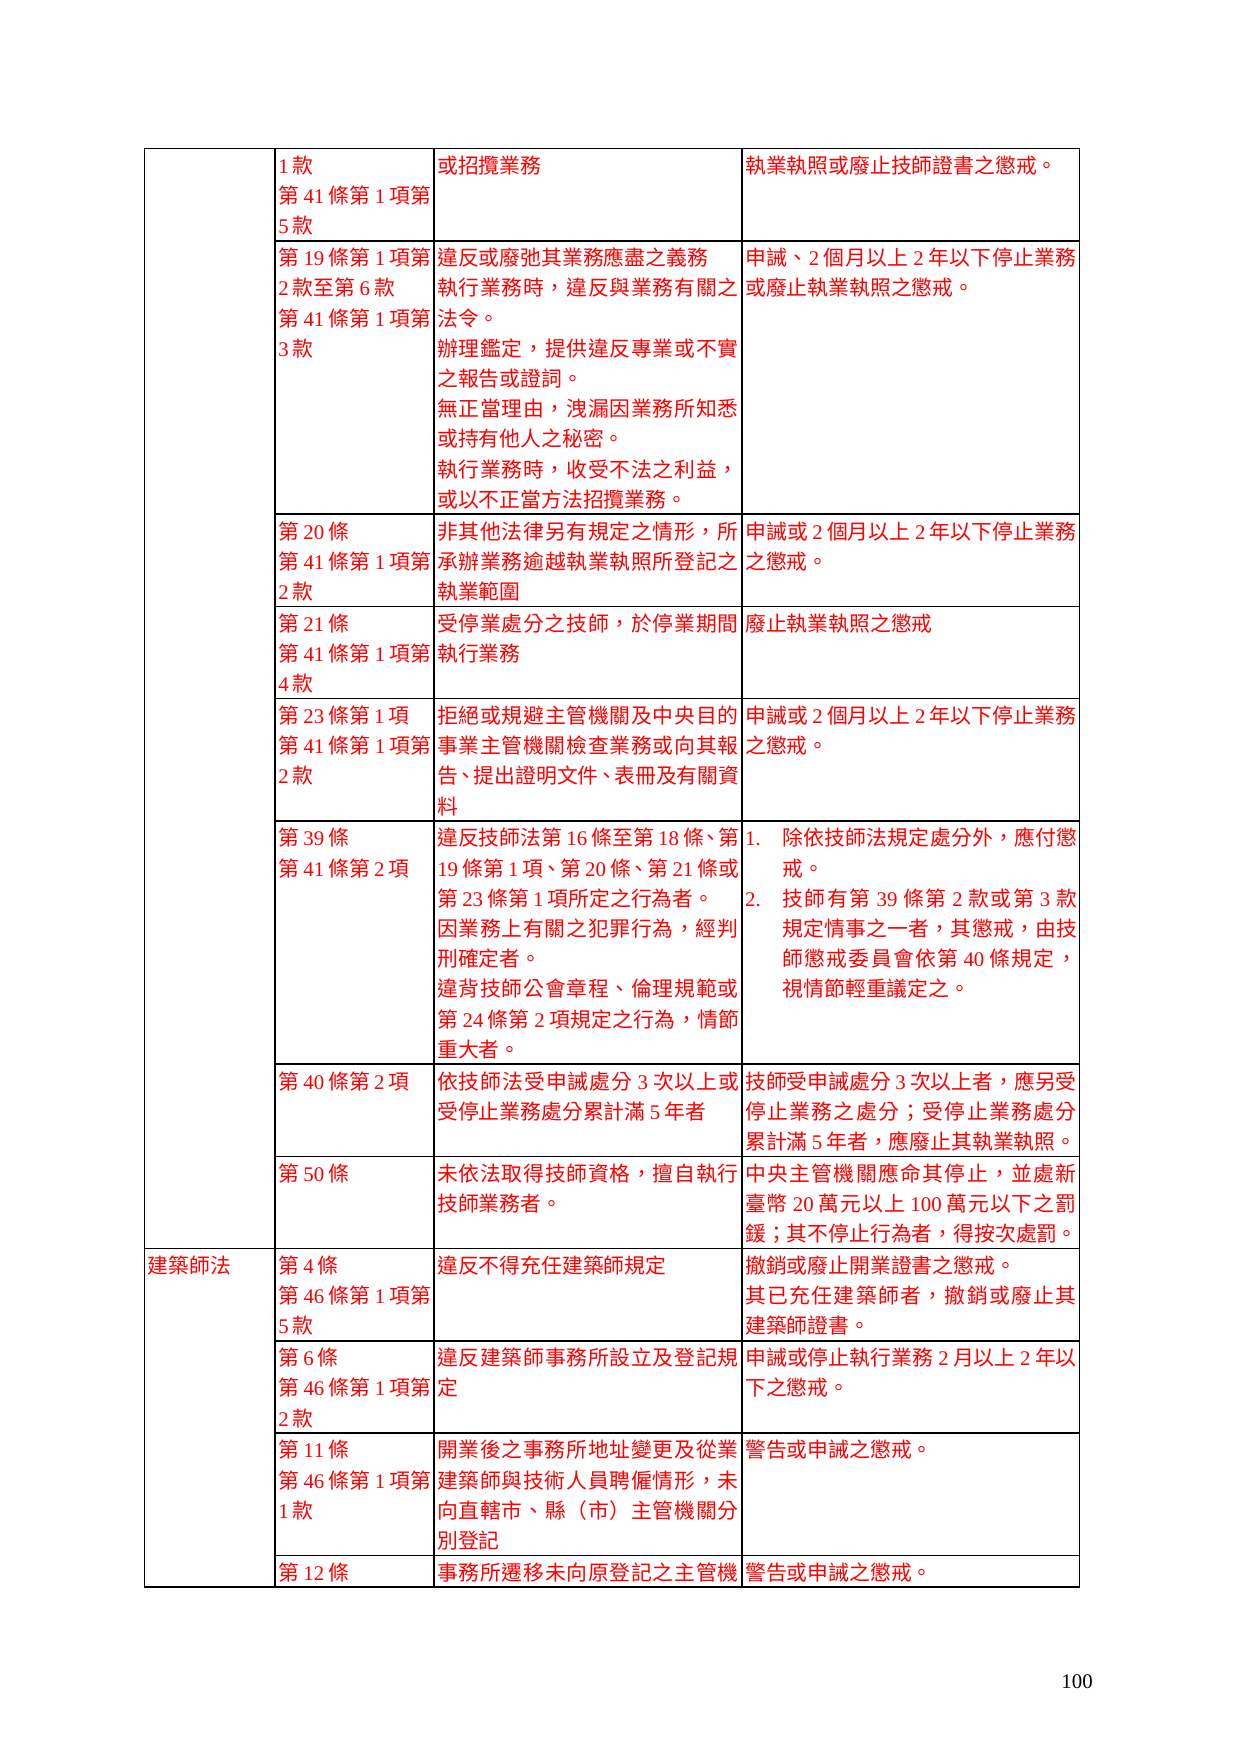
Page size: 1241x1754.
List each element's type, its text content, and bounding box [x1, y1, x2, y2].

table_cell 第40條第2項 [276, 1065, 433, 1156]
table_cell 未依法取得技師資格，擅自執行技師業務者。 [435, 1157, 741, 1248]
table_cell 拒絕或規避主管機關及中央目的事業主管機關檢查業務或向其報告、提出證明文件、表冊及有關資料 [435, 699, 741, 820]
table_cell 第20條 第41條第1項第2款 [276, 515, 433, 606]
table_cell 申誡或停止執行業務2月以上2年以下之懲戒。 [743, 1342, 1079, 1432]
table_cell 非其他法律另有規定之情形，所承辦業務逾越執業執照所登記之執業範圍 [435, 515, 741, 606]
table_cell 受停業處分之技師，於停業期間執行業務 [435, 607, 741, 698]
table_cell 違反技師法第16條至第18條、第19條第1項、第20條、第21條或第23條第1項所定之行為者。 因業務上有關之犯罪行為，經判刑確定者。 違背技師公會章程、倫理規範或第24條第2項規定之行為，情節重大者。 [435, 822, 741, 1063]
table_cell 申誡或2個月以上2年以下停止業務之懲戒。 [743, 515, 1079, 606]
table_cell 建築師法 [145, 1249, 274, 1586]
table_cell 廢止執業執照之懲戒 [743, 607, 1079, 698]
table_cell 申誡或2個月以上2年以下停止業務之懲戒。 [743, 699, 1079, 820]
table_cell 撤銷或廢止開業證書之懲戒。 其已充任建築師者，撤銷或廢止其建築師證書。 [743, 1249, 1079, 1340]
table_cell 違反不得充任建築師規定 [435, 1249, 741, 1340]
table_cell 執業執照或廢止技師證書之懲戒。 [743, 149, 1079, 240]
table_cell 或招攬業務 [435, 149, 741, 240]
table_cell 申誡、2個月以上2年以下停止業務或廢止執業執照之懲戒。 [743, 242, 1079, 513]
table_cell 警告或申誡之懲戒。 [743, 1556, 1079, 1586]
table_cell 第11條 第46條第1項第1款 [276, 1434, 433, 1554]
table_cell 違反或廢弛其業務應盡之義務 執行業務時，違反與業務有關之法令。 辦理鑑定，提供違反專業或不實之報告或證詞。 無正當理由，洩漏因業務所知悉或持有他人之秘密。 執行業務時，收受不法之利益，或以不正當方法招攬業務。 [435, 242, 741, 513]
table_cell 警告或申誡之懲戒。 [743, 1434, 1079, 1554]
table_cell 中央主管機關應命其停止，並處新臺幣20萬元以上100萬元以下之罰鍰；其不停止行為者，得按次處罰。 [743, 1157, 1079, 1248]
table_cell 依技師法受申誡處分3次以上或受停止業務處分累計滿5年者 [435, 1065, 741, 1156]
table_cell 第6條 第46條第1項第2款 [276, 1342, 433, 1432]
table_cell 第23條第1項 第41條第1項第2款 [276, 699, 433, 820]
table_cell 事務所遷移未向原登記之主管機 [435, 1556, 741, 1586]
table_cell 第21條 第41條第1項第4款 [276, 607, 433, 698]
table_cell 技師受申誡處分3次以上者，應另受停止業務之處分；受停止業務處分累計滿5年者，應廢止其執業執照。 [743, 1065, 1079, 1156]
table_cell 第19條第1項第2款至第6款 第41條第1項第3款 [276, 242, 433, 513]
table_cell 1款 第41條第1項第5款 [276, 149, 433, 240]
table_cell [145, 149, 274, 1248]
table_cell 開業後之事務所地址變更及從業建築師與技術人員聘僱情形，未向直轄市、縣（市）主管機關分別登記 [435, 1434, 741, 1554]
table_cell 第39條 第41條第2項 [276, 822, 433, 1063]
table_cell 違反建築師事務所設立及登記規定 [435, 1342, 741, 1432]
table_cell 第4條 第46條第1項第5款 [276, 1249, 433, 1340]
table_cell 第12條 [276, 1556, 433, 1586]
table_cell 除依技師法規定處分外，應付懲戒。 技師有第39條第2款或第3款規定情事之一者，其懲戒，由技師懲戒委員會依第40條規定，視情節輕重議定之。 [743, 822, 1079, 1063]
table_cell 第50條 [276, 1157, 433, 1248]
